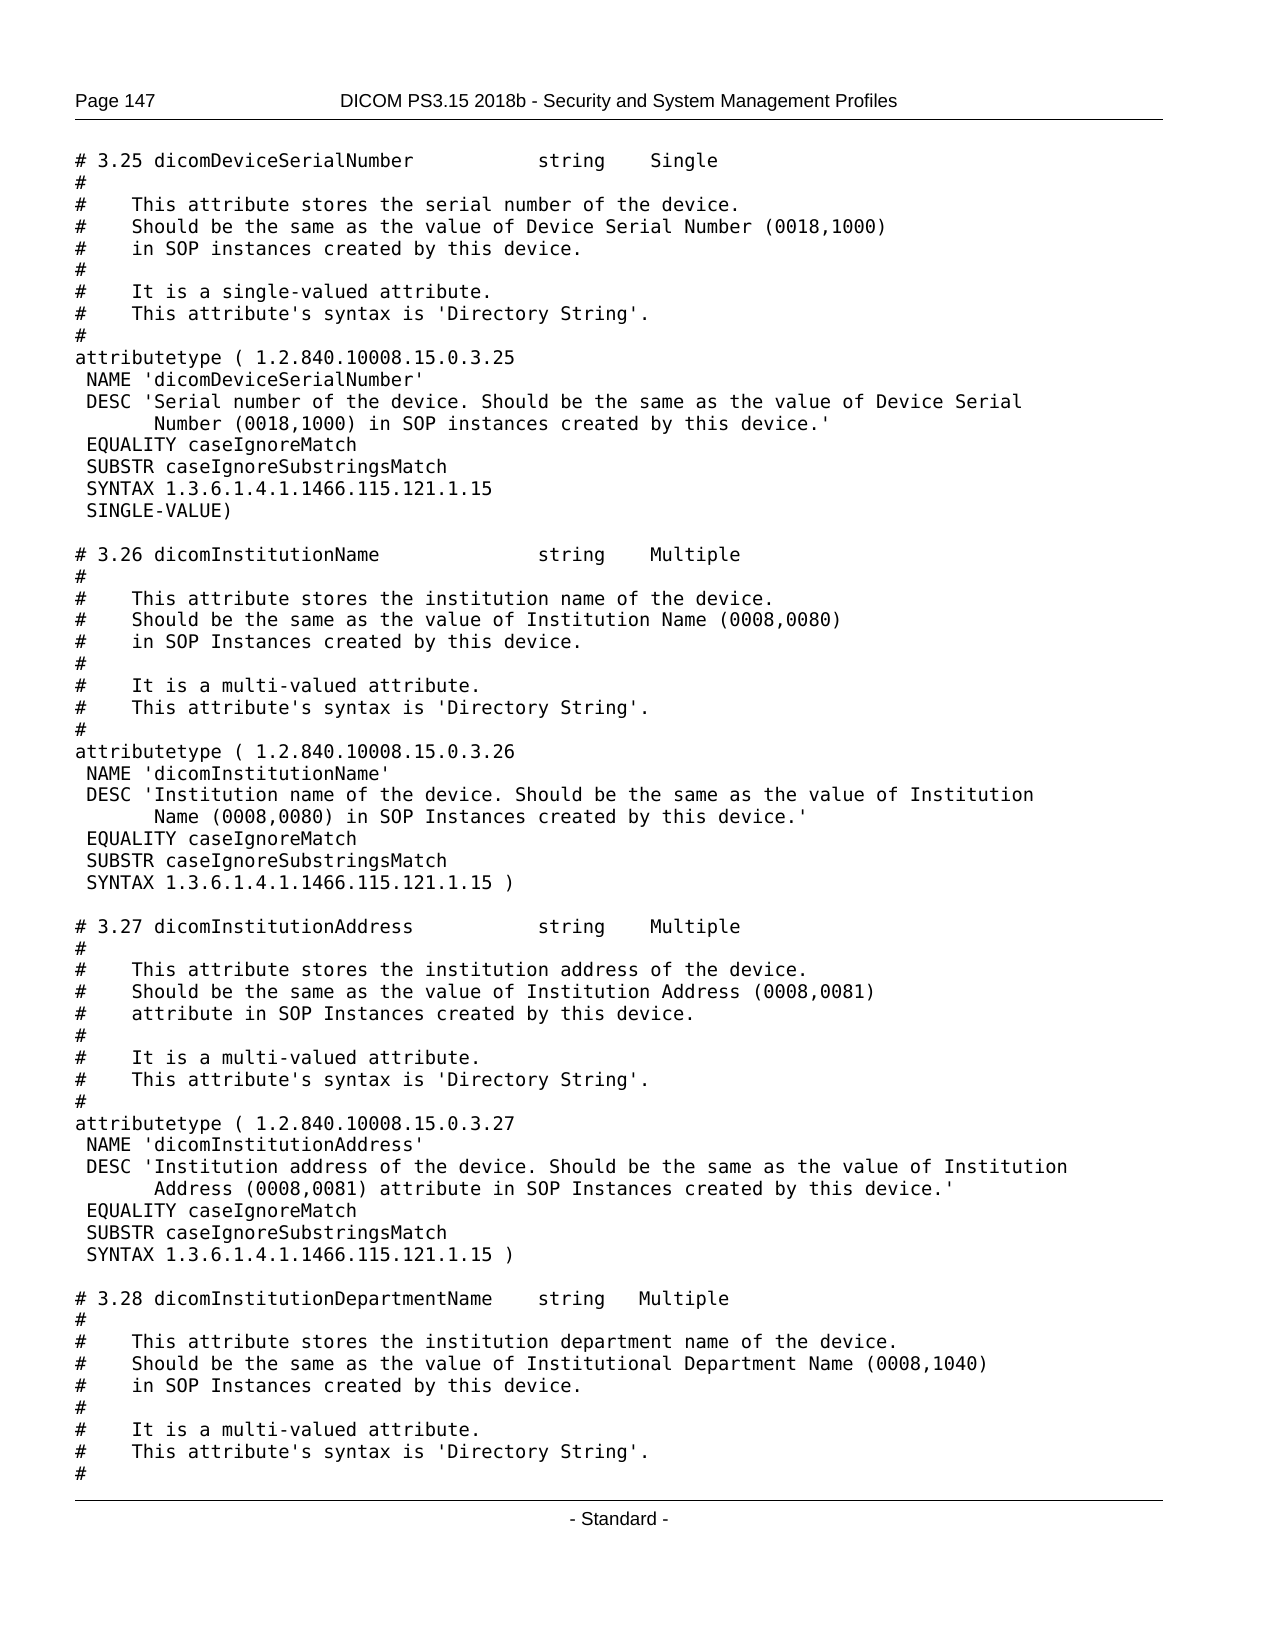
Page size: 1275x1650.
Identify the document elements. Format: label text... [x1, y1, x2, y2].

text # 3.25 dicomDeviceSerialNumber string Single # # This attribute stores the serial number of the device. # Should be the same as the value of Device Serial Number (0018,1000) # in SOP instances created by this device. # # It is a single-valued attribute. # This attribute's syntax is 'Directory String'. # attributetype ( 1.2.840.10008.15.0.3.25 NAME 'dicomDeviceSerialNumber' DESC 'Serial number of the device. Should be the same as the value of Device Serial Number (0018,1000) in SOP instances created by this device.' EQUALITY caseIgnoreMatch SUBSTR caseIgnoreSubstringsMatch SYNTAX 1.3.6.1.4.1.1466.115.121.1.15 SINGLE-VALUE) # 3.26 dicomInstitutionName string Multiple # # This attribute stores the institution name of the device. # Should be the same as the value of Institution Name (0008,0080) # in SOP Instances created by this device. # # It is a multi-valued attribute. # This attribute's syntax is 'Directory String'. # attributetype ( 1.2.840.10008.15.0.3.26 NAME 'dicomInstitutionName' DESC 'Institution name of the device. Should be the same as the value of Institution Name (0008,0080) in SOP Instances created by this device.' EQUALITY caseIgnoreMatch SUBSTR caseIgnoreSubstringsMatch SYNTAX 1.3.6.1.4.1.1466.115.121.1.15 ) # 3.27 dicomInstitutionAddress string Multiple # # This attribute stores the institution address of the device. # Should be the same as the value of Institution Address (0008,0081) # attribute in SOP Instances created by this device. # # It is a multi-valued attribute. # This attribute's syntax is 'Directory String'. # attributetype ( 1.2.840.10008.15.0.3.27 NAME 'dicomInstitutionAddress' DESC 'Institution address of the device. Should be the same as the value of Institution Address (0008,0081) attribute in SOP Instances created by this device.' EQUALITY caseIgnoreMatch SUBSTR caseIgnoreSubstringsMatch SYNTAX 1.3.6.1.4.1.1466.115.121.1.15 ) # 3.28 dicomInstitutionDepartmentName string Multiple # # This attribute stores the institution department name of the device. # Should be the same as the value of Institutional Department Name (0008,1040) # in SOP Instances created by this device. # # It is a multi-valued attribute. # This attribute's syntax is 'Directory String'. # [75, 150, 1162, 1484]
